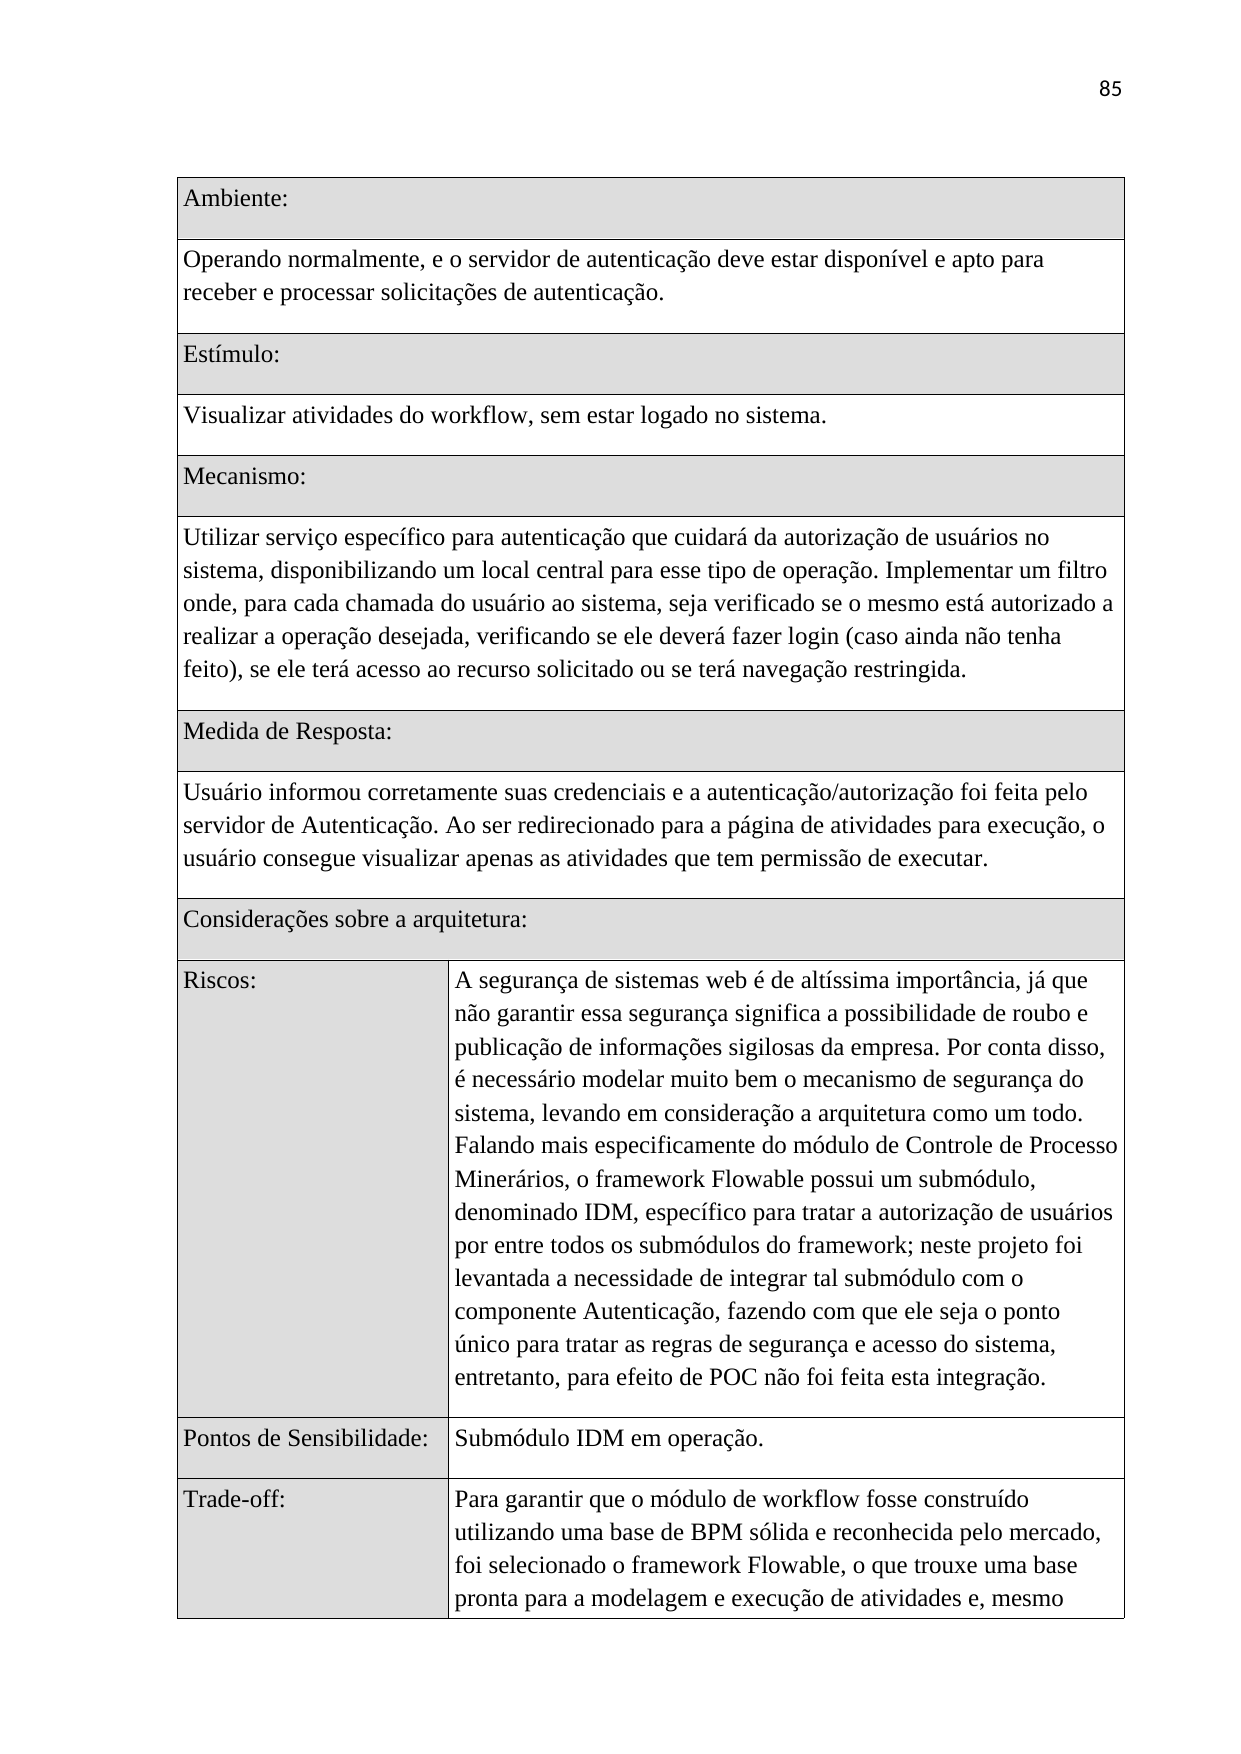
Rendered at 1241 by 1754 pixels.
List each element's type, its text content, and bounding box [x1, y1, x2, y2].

table_cell Ambiente: [178, 178, 1124, 238]
table_cell Para garantir que o módulo de workflow fosse construído utilizando uma base de BPM sólida e reconhecida pelo mercado, foi selecionado o framework Flowable, o que trouxe uma base pronta para a modelagem e execução de atividades e, mesmo [449, 1479, 1124, 1618]
table_cell Considerações sobre a arquitetura: [178, 899, 1124, 959]
table_cell Submódulo IDM em operação. [449, 1418, 1124, 1478]
table_cell Operando normalmente, e o servidor de autenticação deve estar disponível e apto para receber e processar solicitações de autenticação. [178, 240, 1124, 333]
table_cell Estímulo: [178, 334, 1124, 394]
table_cell Medida de Resposta: [178, 711, 1124, 771]
table_cell Trade-off: [178, 1479, 448, 1618]
table_cell Utilizar serviço específico para autenticação que cuidará da autorização de usuários no sistema, disponibilizando um local central para esse tipo de operação. Implementar um filtro onde, para cada chamada do usuário ao sistema, seja verificado se o mesmo está autorizado a realizar a operação desejada, verificando se ele deverá fazer login (caso ainda não tenha feito), se ele terá acesso ao recurso solicitado ou se terá navegação restringida. [178, 517, 1124, 710]
table_cell Pontos de Sensibilidade: [178, 1418, 448, 1478]
table_cell A segurança de sistemas web é de altíssima importância, já que não garantir essa segurança significa a possibilidade de roubo e publicação de informações sigilosas da empresa. Por conta disso, é necessário modelar muito bem o mecanismo de segurança do sistema, levando em consideração a arquitetura como um todo. Falando mais especificamente do módulo de Controle de Processo Minerários, o framework Flowable possui um submódulo, denominado IDM, específico para tratar a autorização de usuários por entre todos os submódulos do framework; neste projeto foi levantada a necessidade de integrar tal submódulo com o componente Autenticação, fazendo com que ele seja o ponto único para tratar as regras de segurança e acesso do sistema, entretanto, para efeito de POC não foi feita esta integração. [449, 961, 1124, 1417]
table_cell Usuário informou corretamente suas credenciais e a autenticação/autorização foi feita pelo servidor de Autenticação. Ao ser redirecionado para a página de atividades para execução, o usuário consegue visualizar apenas as atividades que tem permissão de executar. [178, 772, 1124, 898]
table_cell Visualizar atividades do workflow, sem estar logado no sistema. [178, 395, 1124, 455]
table_cell Riscos: [178, 961, 448, 1417]
table_cell Mecanismo: [178, 456, 1124, 516]
